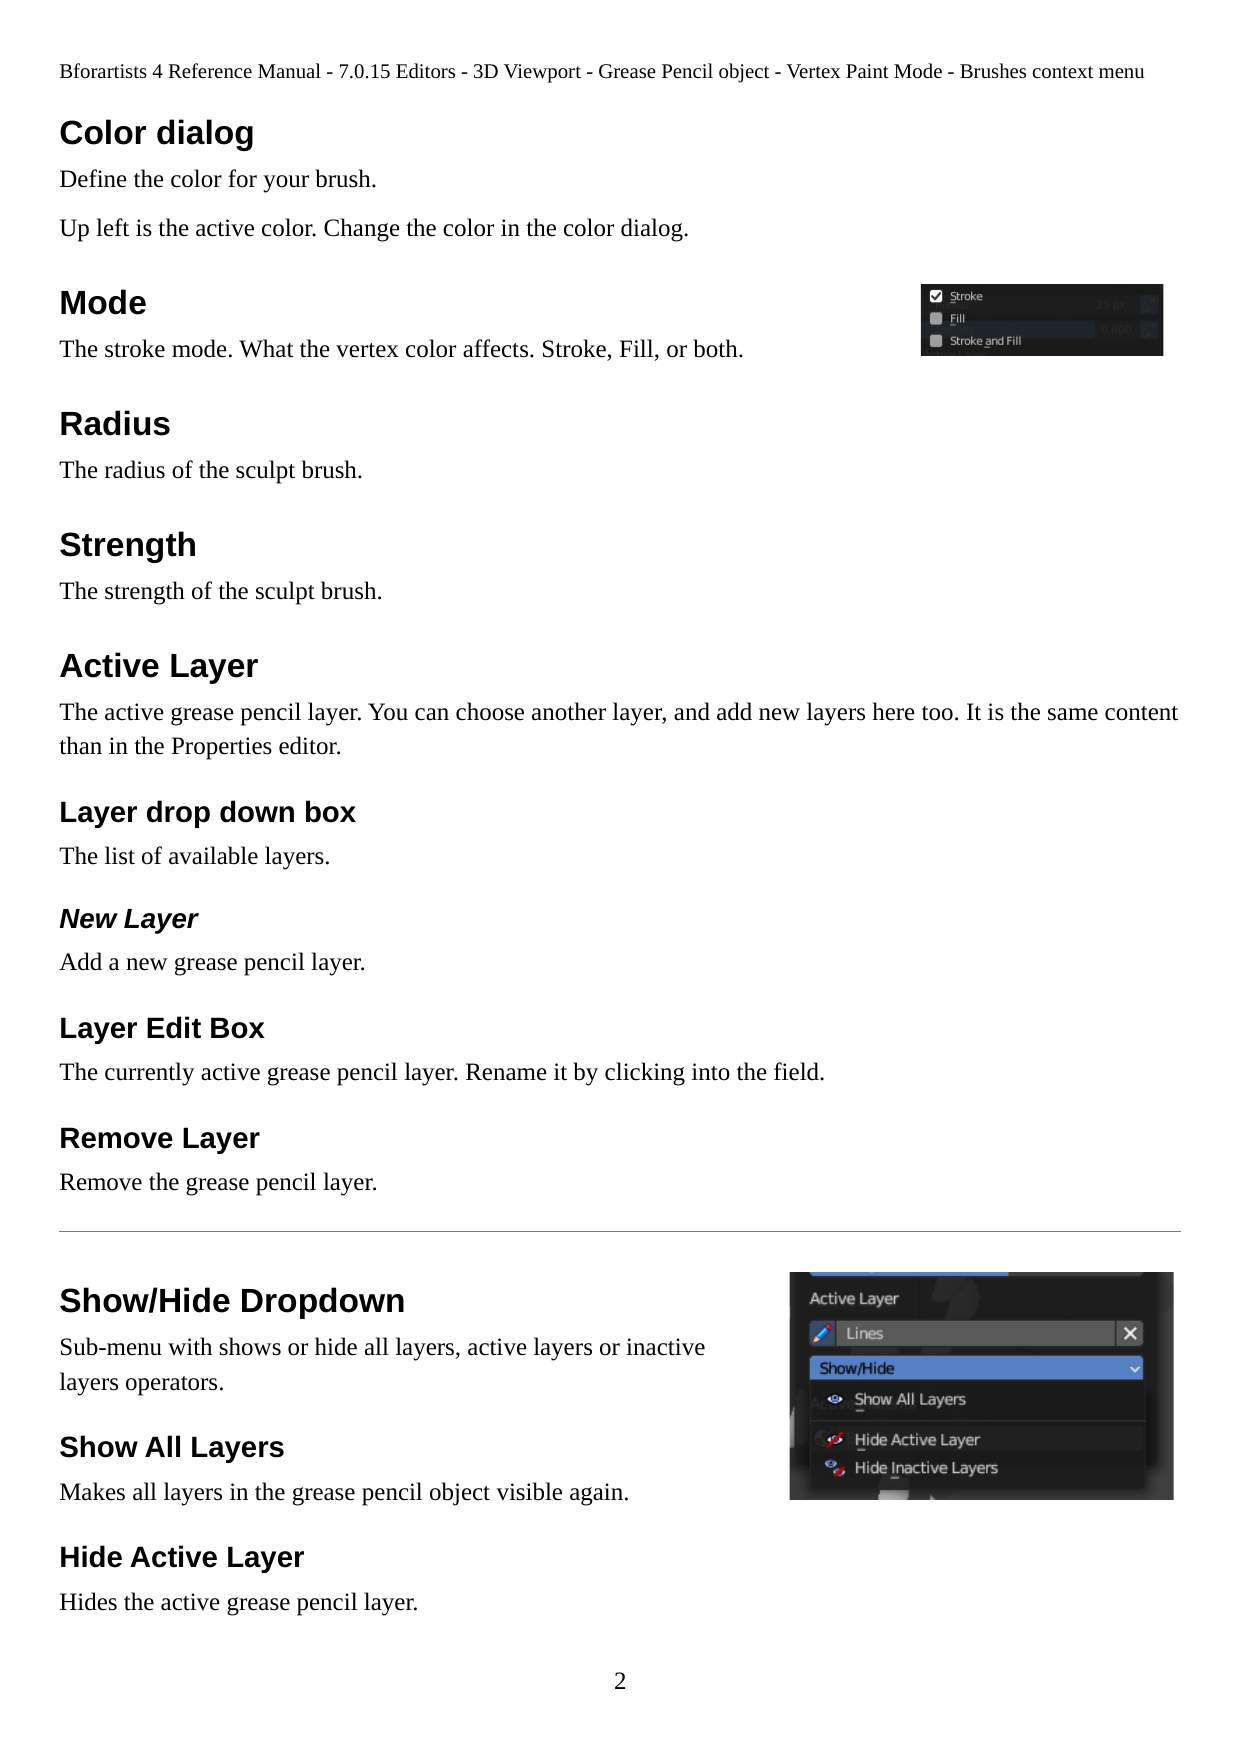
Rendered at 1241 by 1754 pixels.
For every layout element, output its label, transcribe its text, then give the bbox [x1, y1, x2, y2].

text Remove the grease pencil layer. [59, 1167, 1181, 1196]
text Add a new grease pencil layer. [59, 947, 1181, 976]
text The stroke mode. What the vertex color affects. Stroke, Fill, or both. [59, 334, 1181, 363]
picture [789, 1272, 1174, 1500]
subtitle Layer Edit Box [59, 1011, 1181, 1045]
text The radius of the sculpt brush. [59, 455, 1181, 484]
subtitle Color dialog [59, 113, 1181, 151]
text The strength of the sculpt brush. [59, 576, 1181, 605]
subtitle Show All Layers [59, 1430, 789, 1464]
subtitle Hide Active Layer [59, 1540, 1181, 1574]
picture [920, 284, 1164, 356]
text Hides the active grease pencil layer. [59, 1587, 1181, 1615]
text Up left is the active color. Change the color in the color dialog. [59, 213, 1181, 242]
subtitle Strength [59, 525, 1181, 563]
subtitle New Layer [59, 903, 1181, 935]
subtitle Layer drop down box [59, 795, 1181, 829]
text The currently active grease pencil layer. Rename it by clicking into the field. [59, 1057, 1181, 1086]
subtitle Radius [59, 404, 1181, 442]
subtitle Remove Layer [59, 1121, 1181, 1154]
subtitle Show/Hide Dropdown [59, 1281, 789, 1320]
text Makes all layers in the grease pencil object visible again. [59, 1477, 1181, 1505]
subtitle Active Layer [59, 646, 1181, 684]
subtitle Mode [59, 283, 1181, 321]
text Sub-menu with shows or hide all layers, active layers or inactive layers operators. [59, 1332, 789, 1396]
text Define the color for your brush. [59, 164, 1181, 192]
text The list of available layers. [59, 841, 1181, 870]
text The active grease pencil layer. You can choose another layer, and add new layers here too. It is the same content than in the Properties editor. [59, 697, 1181, 760]
